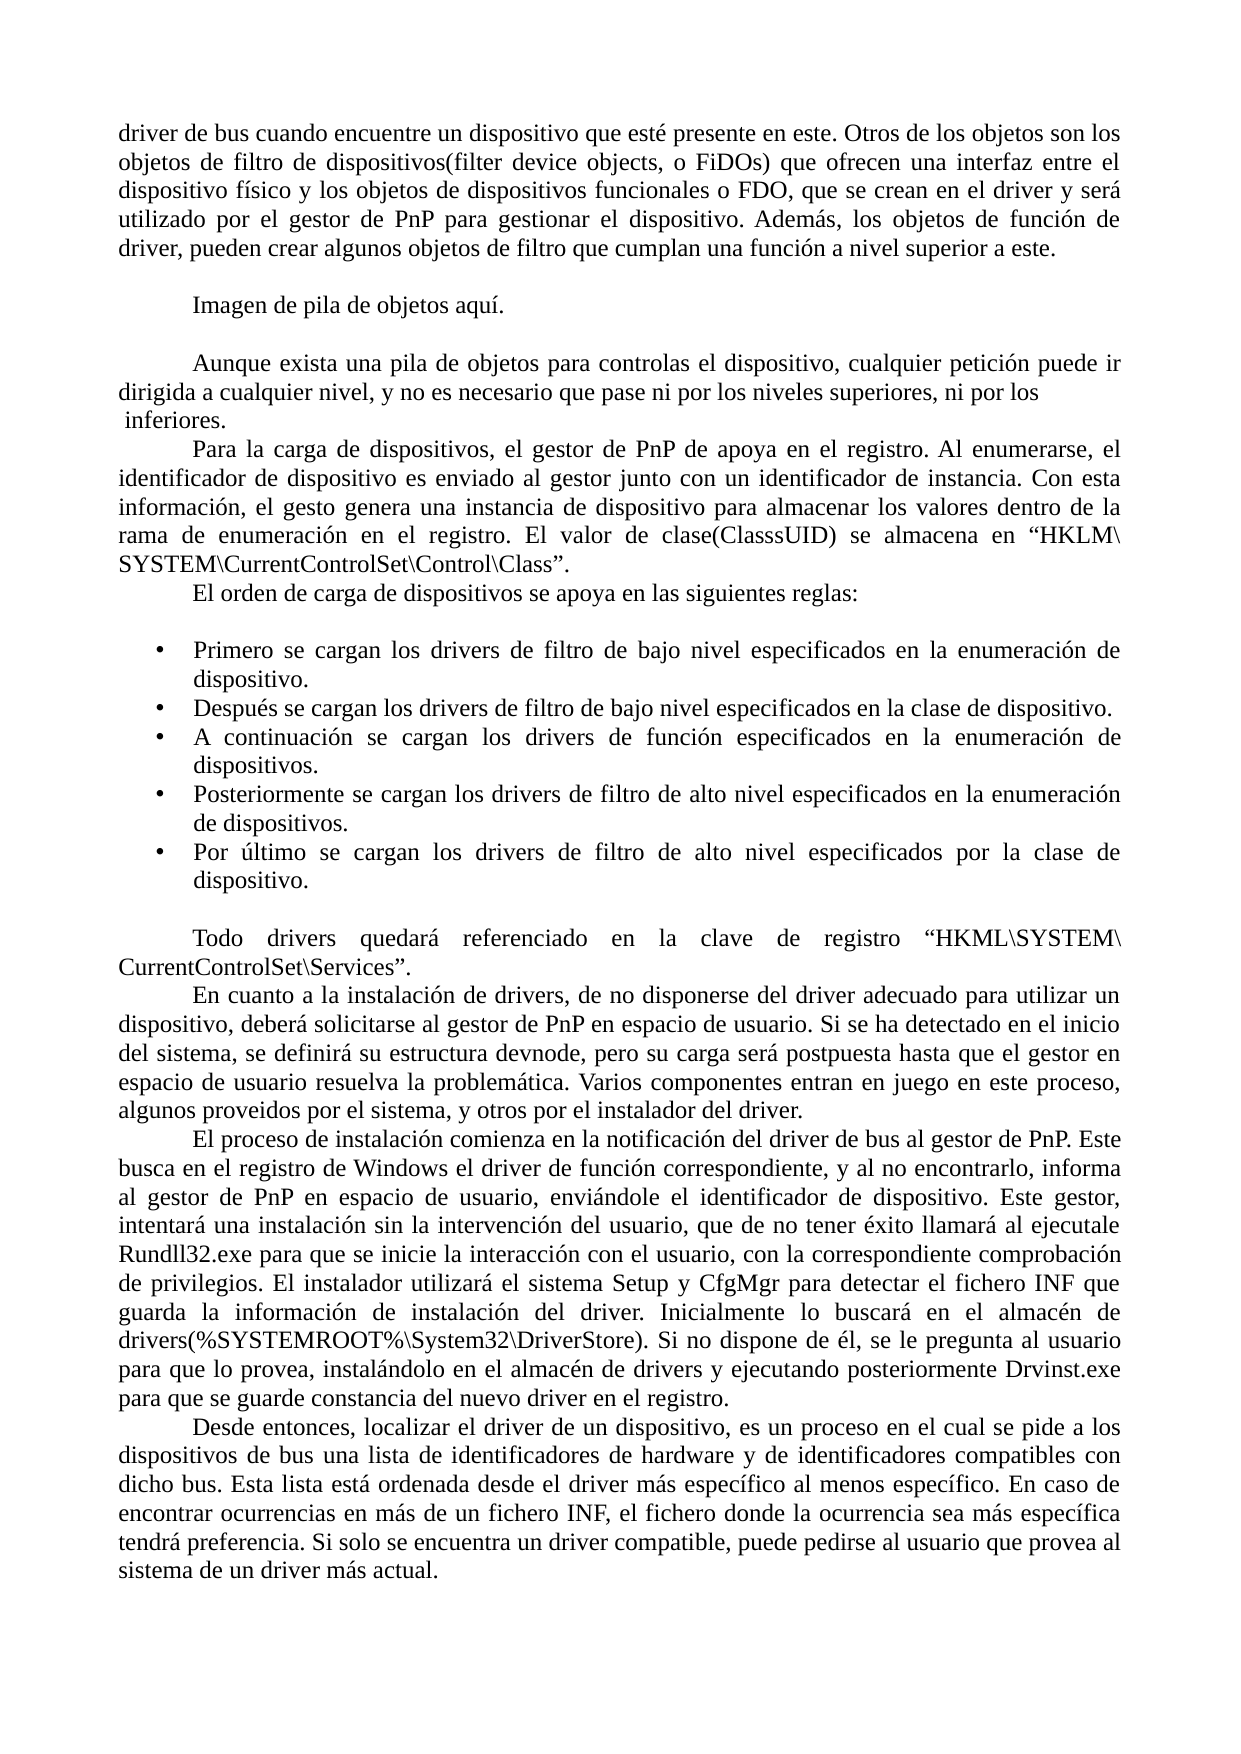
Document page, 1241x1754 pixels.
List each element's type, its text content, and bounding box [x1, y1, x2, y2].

text inferiores. [118, 406, 1122, 434]
list Por último se cargan los drivers de filtro de alto nivel especificados por la clase de dispositivo. [156, 837, 1122, 894]
list Primero se cargan los drivers de filtro de bajo nivel especificados en la enumeración de dispositivo. [156, 636, 1122, 693]
text Aunque exista una pila de objetos para controlas el dispositivo, cualquier petición puede ir dirigida a cualquier nivel, y no es necesario que pase ni por los niveles superiores, ni por los [118, 348, 1122, 406]
text driver de bus cuando encuentre un dispositivo que esté presente en este. Otros de los objetos son los objetos de filtro de dispositivos(filter device objects, o FiDOs) que ofrecen una interfaz entre el dispositivo físico y los objetos de dispositivos funcionales o FDO, que se crean en el driver y será utilizado por el gestor de PnP para gestionar el dispositivo. Además, los objetos de función de driver, pueden crear algunos objetos de filtro que cumplan una función a nivel superior a este. [118, 118, 1122, 262]
text Imagen de pila de objetos aquí. [118, 291, 1122, 319]
list A continuación se cargan los drivers de función especificados en la enumeración de dispositivos. [156, 722, 1122, 779]
text El orden de carga de dispositivos se apoya en las siguientes reglas: [118, 578, 1122, 607]
text Desde entonces, localizar el driver de un dispositivo, es un proceso en el cual se pide a los dispositivos de bus una lista de identificadores de hardware y de identificadores compatibles con dicho bus. Esta lista está ordenada desde el driver más específico al menos específico. En caso de encontrar ocurrencias en más de un fichero INF, el fichero donde la ocurrencia sea más específica tendrá preferencia. Si solo se encuentra un driver compatible, puede pedirse al usuario que provea al sistema de un driver más actual. [118, 1412, 1122, 1584]
text El proceso de instalación comienza en la notificación del driver de bus al gestor de PnP. Este busca en el registro de Windows el driver de función correspondiente, y al no encontrarlo, informa al gestor de PnP en espacio de usuario, enviándole el identificador de dispositivo. Este gestor, intentará una instalación sin la intervención del usuario, que de no tener éxito llamará al ejecutale Rundll32.exe para que se inicie la interacción con el usuario, con la correspondiente comprobación de privilegios. El instalador utilizará el sistema Setup y CfgMgr para detectar el fichero INF que guarda la información de instalación del driver. Inicialmente lo buscará en el almacén de drivers(%SYSTEMROOT%\System32\DriverStore). Si no dispone de él, se le pregunta al usuario para que lo provea, instalándolo en el almacén de drivers y ejecutando posteriormente Drvinst.exe para que se guarde constancia del nuevo driver en el registro. [118, 1124, 1122, 1412]
list Después se cargan los drivers de filtro de bajo nivel especificados en la clase de dispositivo. [156, 693, 1122, 722]
text Para la carga de dispositivos, el gestor de PnP de apoya en el registro. Al enumerarse, el identificador de dispositivo es enviado al gestor junto con un identificador de instancia. Con esta información, el gesto genera una instancia de dispositivo para almacenar los valores dentro de la rama de enumeración en el registro. El valor de clase(ClasssUID) se almacena en “HKLM\SYSTEM\CurrentControlSet\Control\Class”. [118, 434, 1122, 578]
text Todo drivers quedará referenciado en la clave de registro “HKML\SYSTEM\CurrentControlSet\Services”. [118, 923, 1122, 981]
text En cuanto a la instalación de drivers, de no disponerse del driver adecuado para utilizar un dispositivo, deberá solicitarse al gestor de PnP en espacio de usuario. Si se ha detectado en el inicio del sistema, se definirá su estructura devnode, pero su carga será postpuesta hasta que el gestor en espacio de usuario resuelva la problemática. Varios componentes entran en juego en este proceso, algunos proveidos por el sistema, y otros por el instalador del driver. [118, 981, 1122, 1124]
list Posteriormente se cargan los drivers de filtro de alto nivel especificados en la enumeración de dispositivos. [156, 779, 1122, 837]
